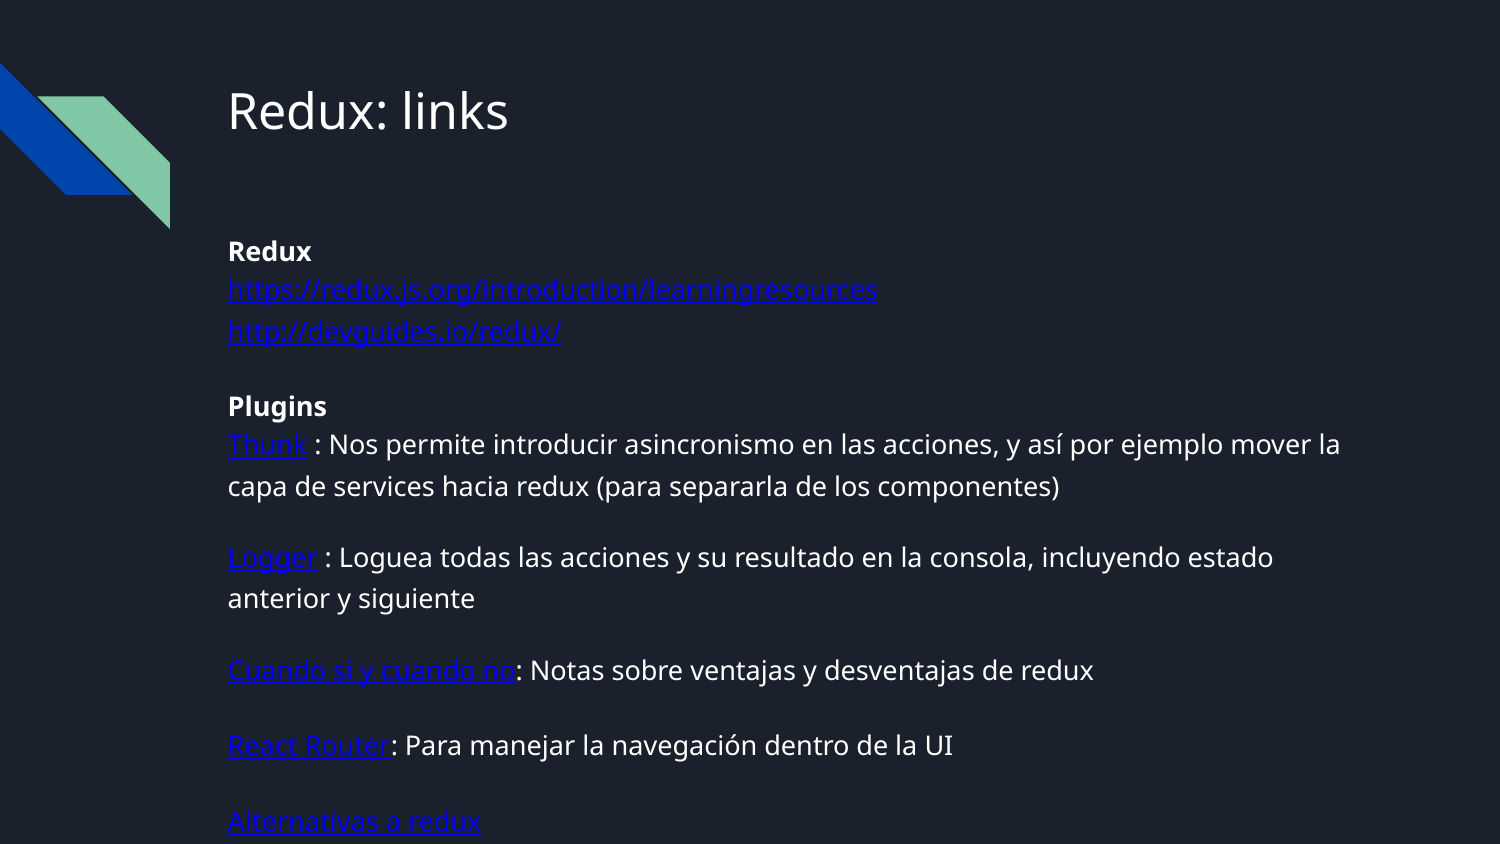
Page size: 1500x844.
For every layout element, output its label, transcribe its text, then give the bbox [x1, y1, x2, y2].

text_box Redux https://redux.js.org/introduction/learningresources http://devguides.io/redux/ Plugins Thunk : Nos permite introducir asincronismo en las acciones, y así por ejemplo mover la capa de services hacia redux (para separarla de los componentes) Logger : Loguea todas las acciones y su resultado en la consola, incluyendo estado anterior y siguiente Cuando si y cuando no: Notas sobre ventajas y desventajas de redux React Router: Para manejar la navegación dentro de la UI Alternativas a redux [212, 214, 1368, 816]
text_box Redux: links [212, 64, 1368, 214]
